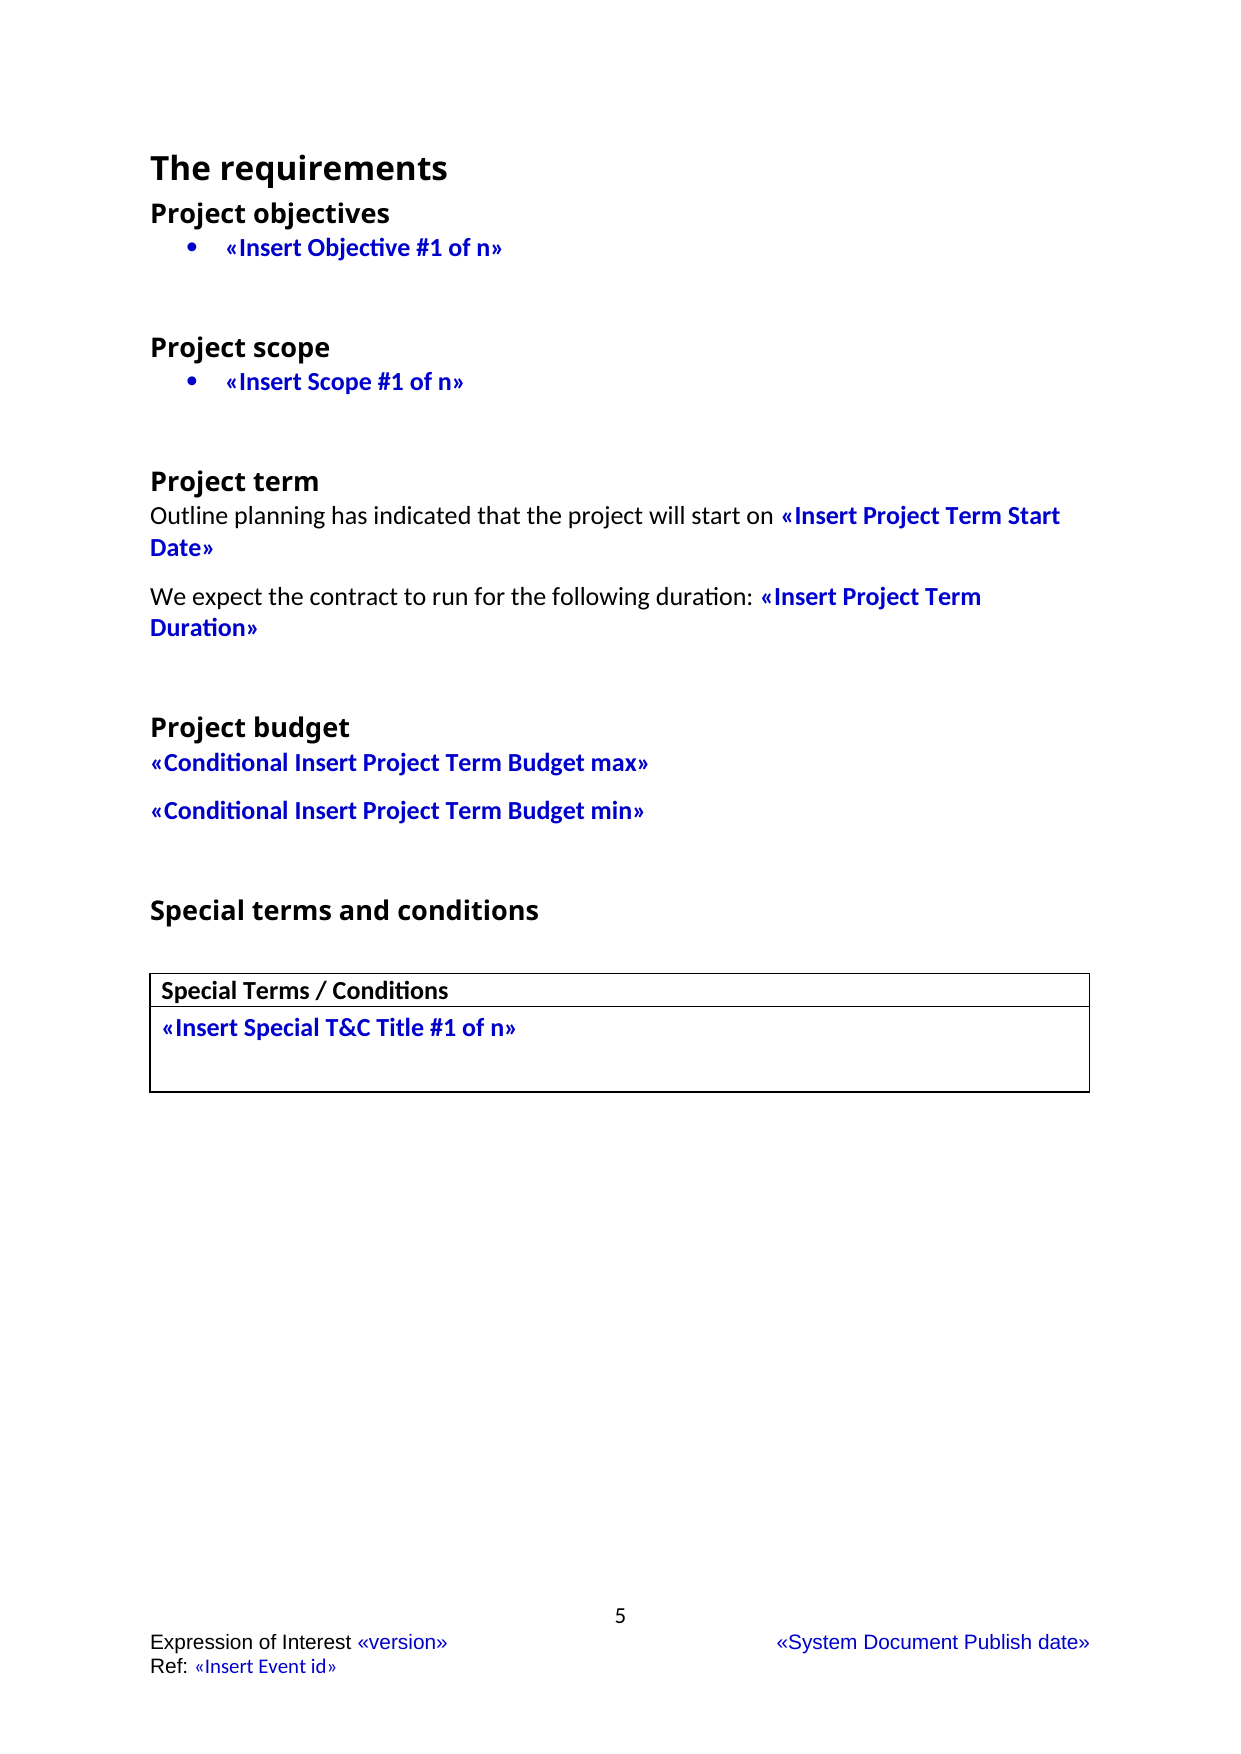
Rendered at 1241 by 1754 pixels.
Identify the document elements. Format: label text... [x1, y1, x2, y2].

list «Insert Objective #1 of n» [187, 231, 1090, 263]
text «Conditional Insert Project Term Budget min» [150, 794, 1090, 826]
subtitle Project objectives [150, 194, 1090, 231]
text «Conditional Insert Project Term Budget max» [150, 746, 1090, 777]
table_header Special Terms / Conditions [151, 974, 1089, 1006]
list «Insert Scope #1 of n» [187, 365, 1090, 397]
subtitle Project scope [150, 328, 1090, 365]
table_cell «Insert Special T&C Title #1 of n» [151, 1007, 1089, 1091]
text Outline planning has indicated that the project will start on «Insert Project Term Start Date» [150, 499, 1090, 563]
text We expect the contract to run for the following duration: «Insert Project Term Duration» [150, 580, 1090, 643]
subtitle Project budget [150, 709, 1090, 746]
subtitle Special terms and conditions [150, 891, 1090, 928]
subtitle The requirements [150, 145, 1090, 190]
subtitle Project term [150, 463, 1090, 499]
